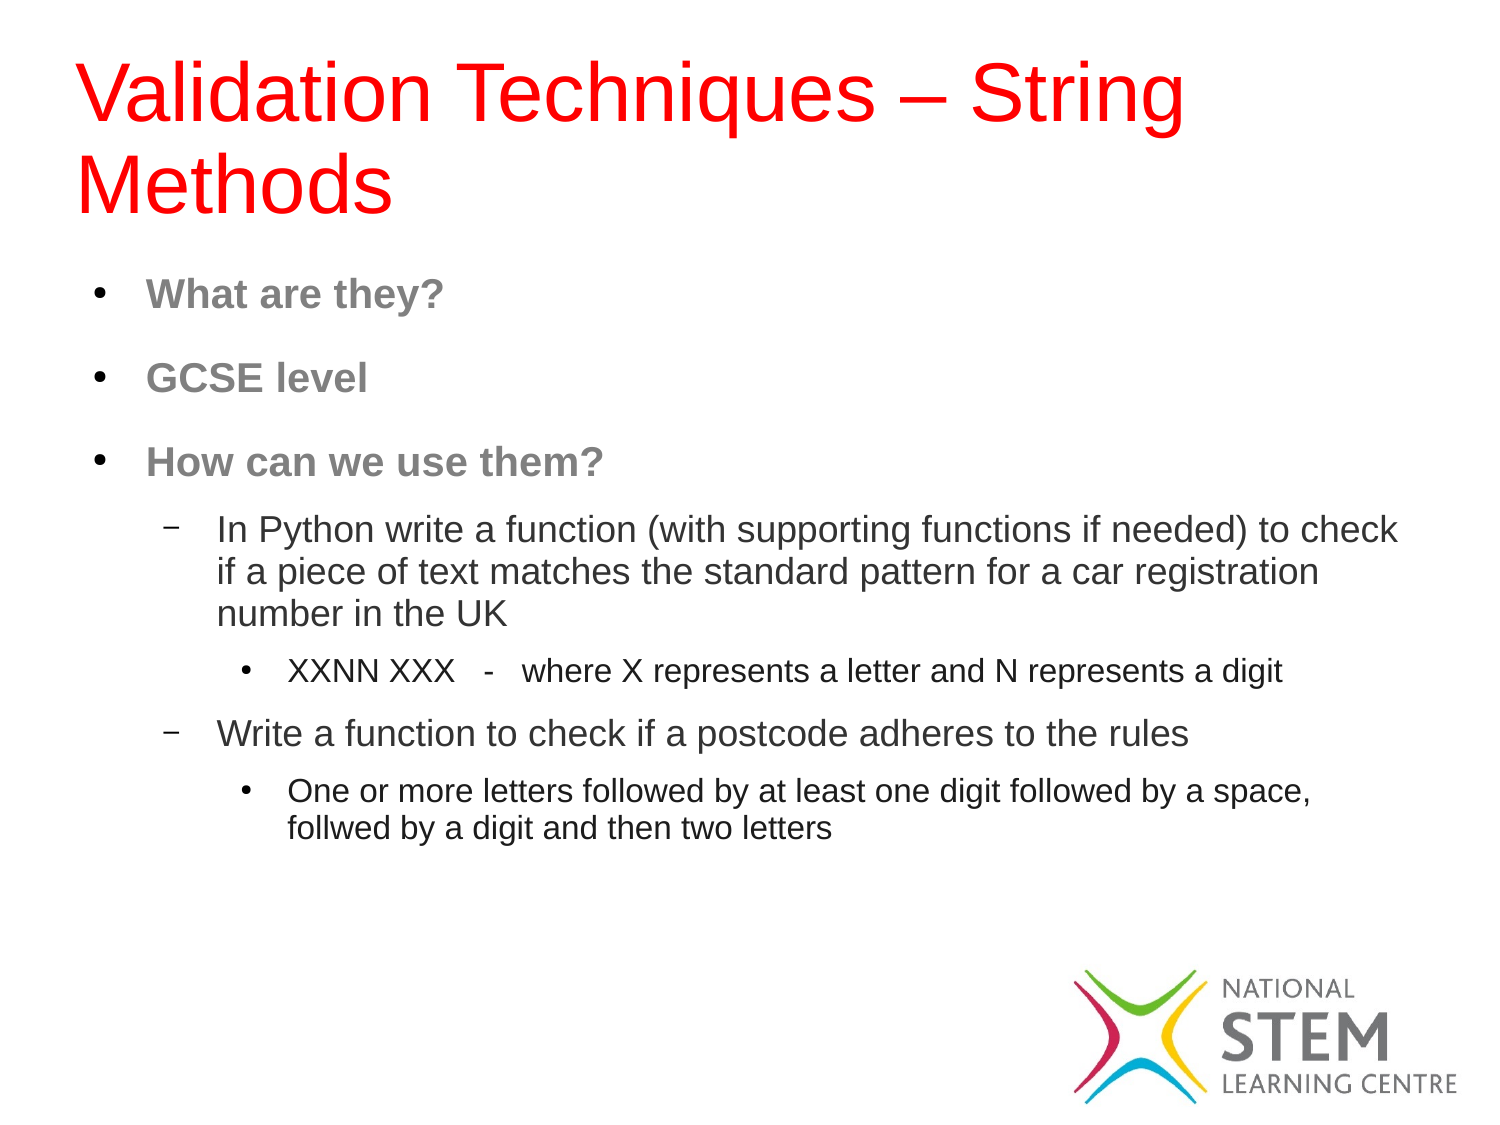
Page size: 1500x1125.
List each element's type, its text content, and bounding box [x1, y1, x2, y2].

list What are they? GCSE level How can we use them? In Python write a function (with supporting functions if needed) to check if a piece of text matches the standard pattern for a car registration number in the UK XXNN XXX - where X represents a letter and N represents a digit Write a function to check if a postcode adheres to the rules One or more letters followed by at least one digit followed by a space, follwed by a digit and then two letters [75, 263, 1425, 916]
picture [1057, 953, 1472, 1120]
title Validation Techniques – String Methods [75, 44, 1425, 233]
